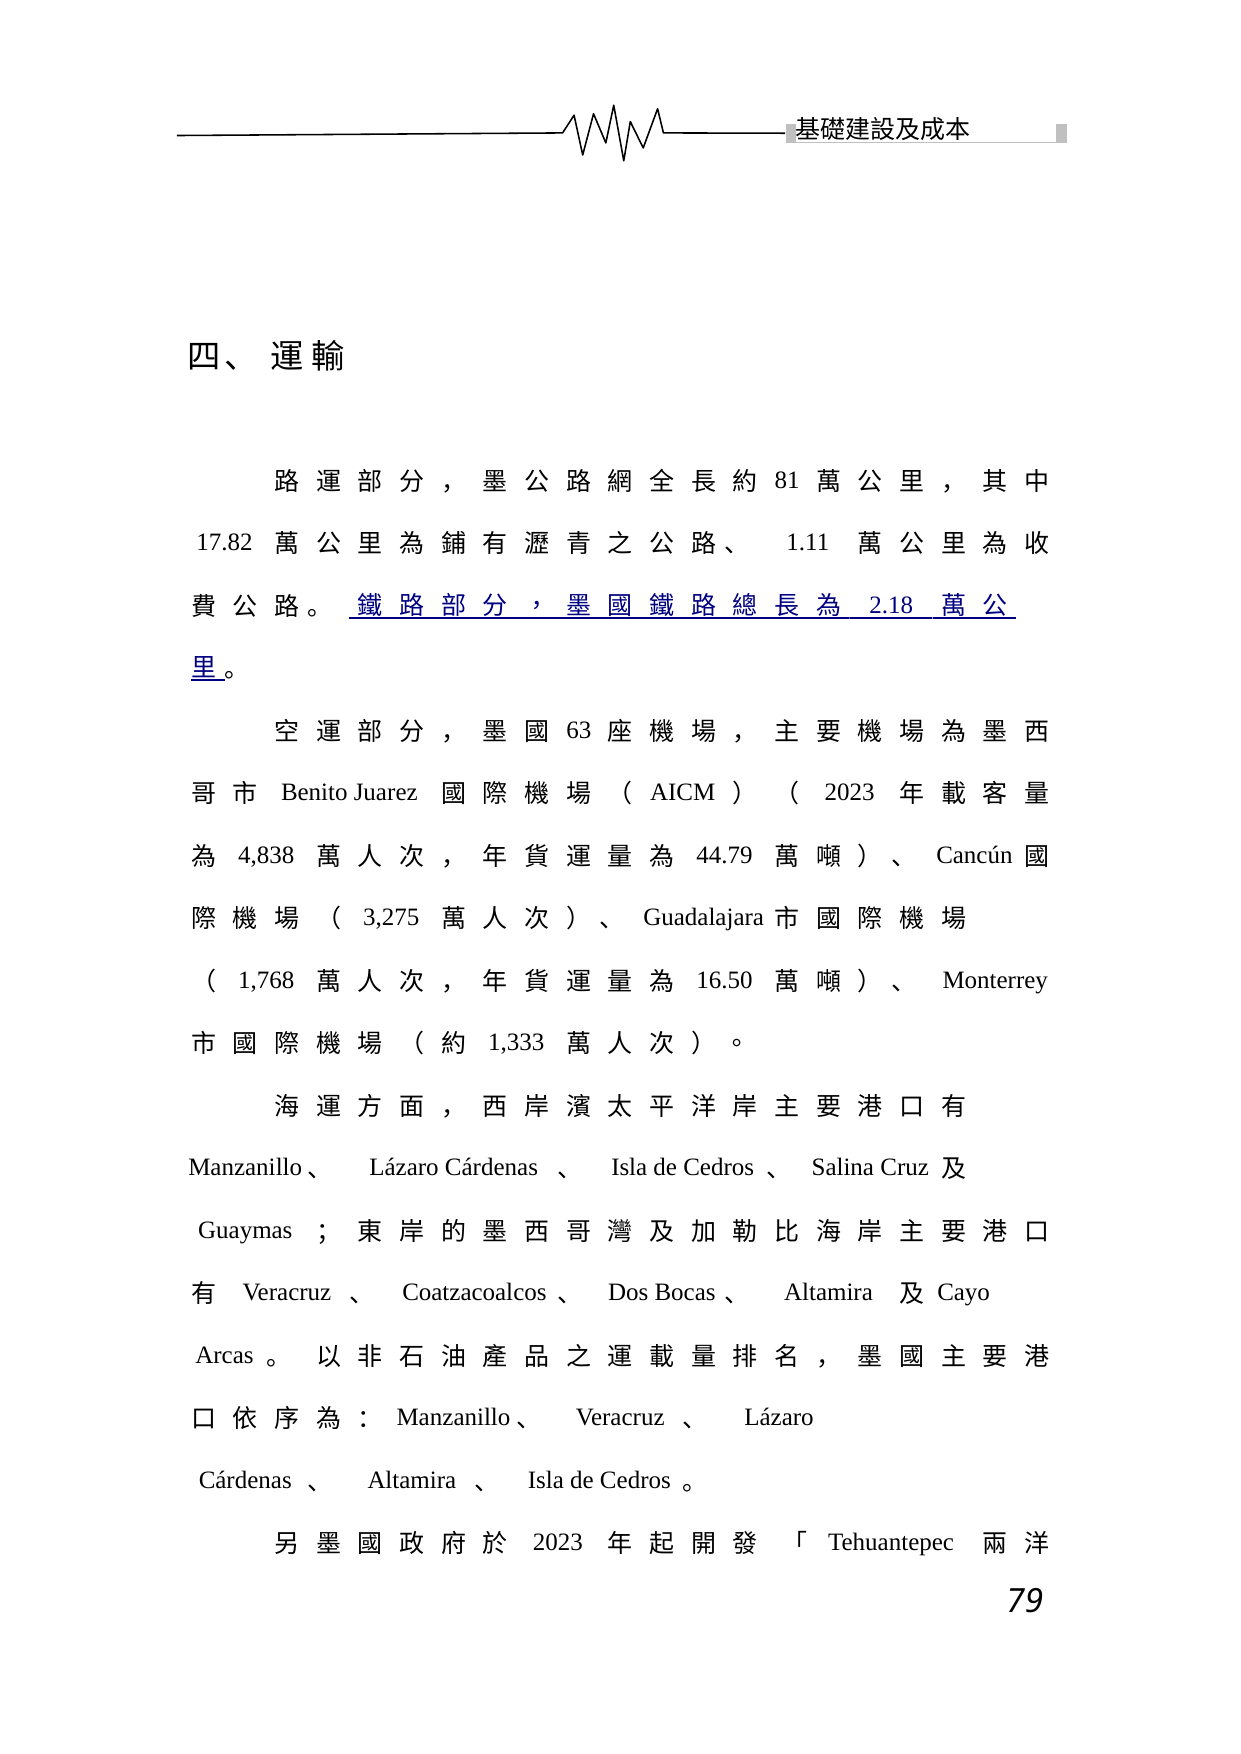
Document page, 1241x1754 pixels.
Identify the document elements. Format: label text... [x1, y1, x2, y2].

text 四、運輸 [183, 313, 1058, 375]
text 路運部分，墨公路網全長約81萬公里，其中17.82萬公里為鋪有瀝青之公路、1.11萬公里為收費公路。鐵路部分，墨國鐵路總長為2.18萬公里。 [183, 438, 1058, 688]
text 空運部分，墨國63座機場，主要機場為墨西哥市Benito Juarez國際機場（AICM）（2023年載客量為4,838萬人次，年貨運量為44.79萬噸）、Cancún國際機場（3,275萬人次）、Guadalajara市國際機場（1,768萬人次，年貨運量為16.50萬噸）、Monterrey市國際機場（約1,333萬人次）。 [183, 688, 1058, 1063]
text 另墨國政府於2023年起開發「Tehuantepec兩洋 [183, 1500, 1058, 1563]
text 海運方面，西岸濱太平洋岸主要港口有Manzanillo、Lázaro Cárdenas、Isla de Cedros、Salina Cruz及Guaymas；東岸的墨西哥灣及加勒比海岸主要港口有Veracruz、Coatzacoalcos、Dos Bocas、Altamira及Cayo Arcas。以非石油產品之運載量排名，墨國主要港口依序為：Manzanillo、Veracruz、Lázaro Cárdenas、Altamira、Isla de Cedros。 [183, 1063, 1058, 1500]
